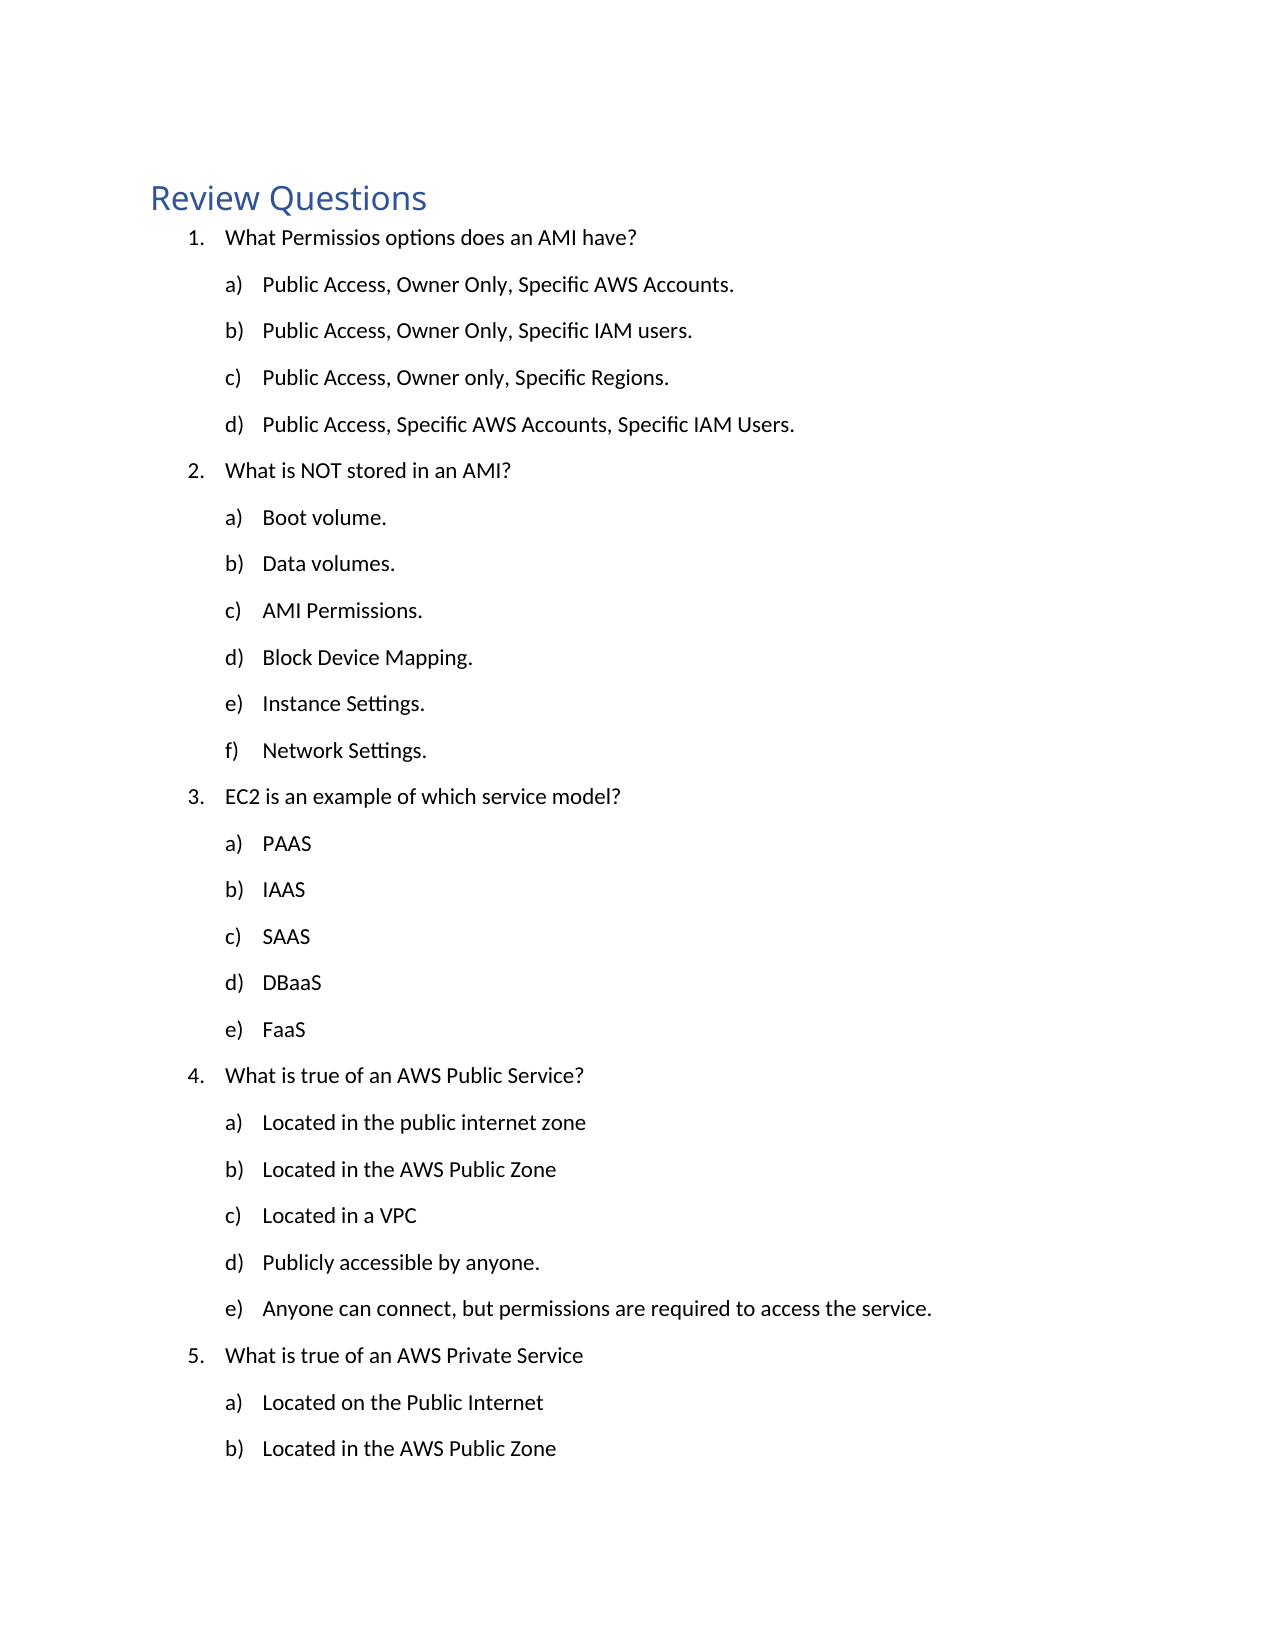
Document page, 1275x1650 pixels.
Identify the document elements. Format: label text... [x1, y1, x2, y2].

list Boot volume. [225, 503, 1125, 531]
list FaaS [225, 1015, 1125, 1043]
list Public Access, Owner Only, Specific AWS Accounts. [225, 270, 1125, 298]
list AMI Permissions. [225, 596, 1125, 624]
list Located in the public internet zone [225, 1108, 1125, 1136]
list SAAS [225, 922, 1125, 950]
list Network Settings. [225, 736, 1125, 764]
list Block Device Mapping. [225, 643, 1125, 671]
list Public Access, Owner Only, Specific IAM users. [225, 317, 1125, 345]
list What Permissios options does an AMI have? [187, 223, 1125, 252]
list Located in a VPC [225, 1201, 1125, 1229]
list EC2 is an example of which service model? [187, 782, 1125, 810]
list PAAS [225, 829, 1125, 857]
list Located in the AWS Public Zone [225, 1434, 1125, 1462]
list What is true of an AWS Public Service? [187, 1062, 1125, 1090]
list What is NOT stored in an AMI? [187, 456, 1125, 484]
list IAAS [225, 875, 1125, 903]
list What is true of an AWS Private Service [187, 1341, 1125, 1369]
subtitle Review Questions [150, 175, 1125, 220]
list Located on the Public Internet [225, 1388, 1125, 1416]
list Located in the AWS Public Zone [225, 1155, 1125, 1183]
list Public Access, Specific AWS Accounts, Specific IAM Users. [225, 410, 1125, 438]
list Public Access, Owner only, Specific Regions. [225, 363, 1125, 391]
list DBaaS [225, 968, 1125, 997]
list Publicly accessible by anyone. [225, 1248, 1125, 1276]
list Anyone can connect, but permissions are required to access the service. [225, 1294, 1125, 1322]
list Instance Settings. [225, 689, 1125, 717]
list Data volumes. [225, 549, 1125, 577]
